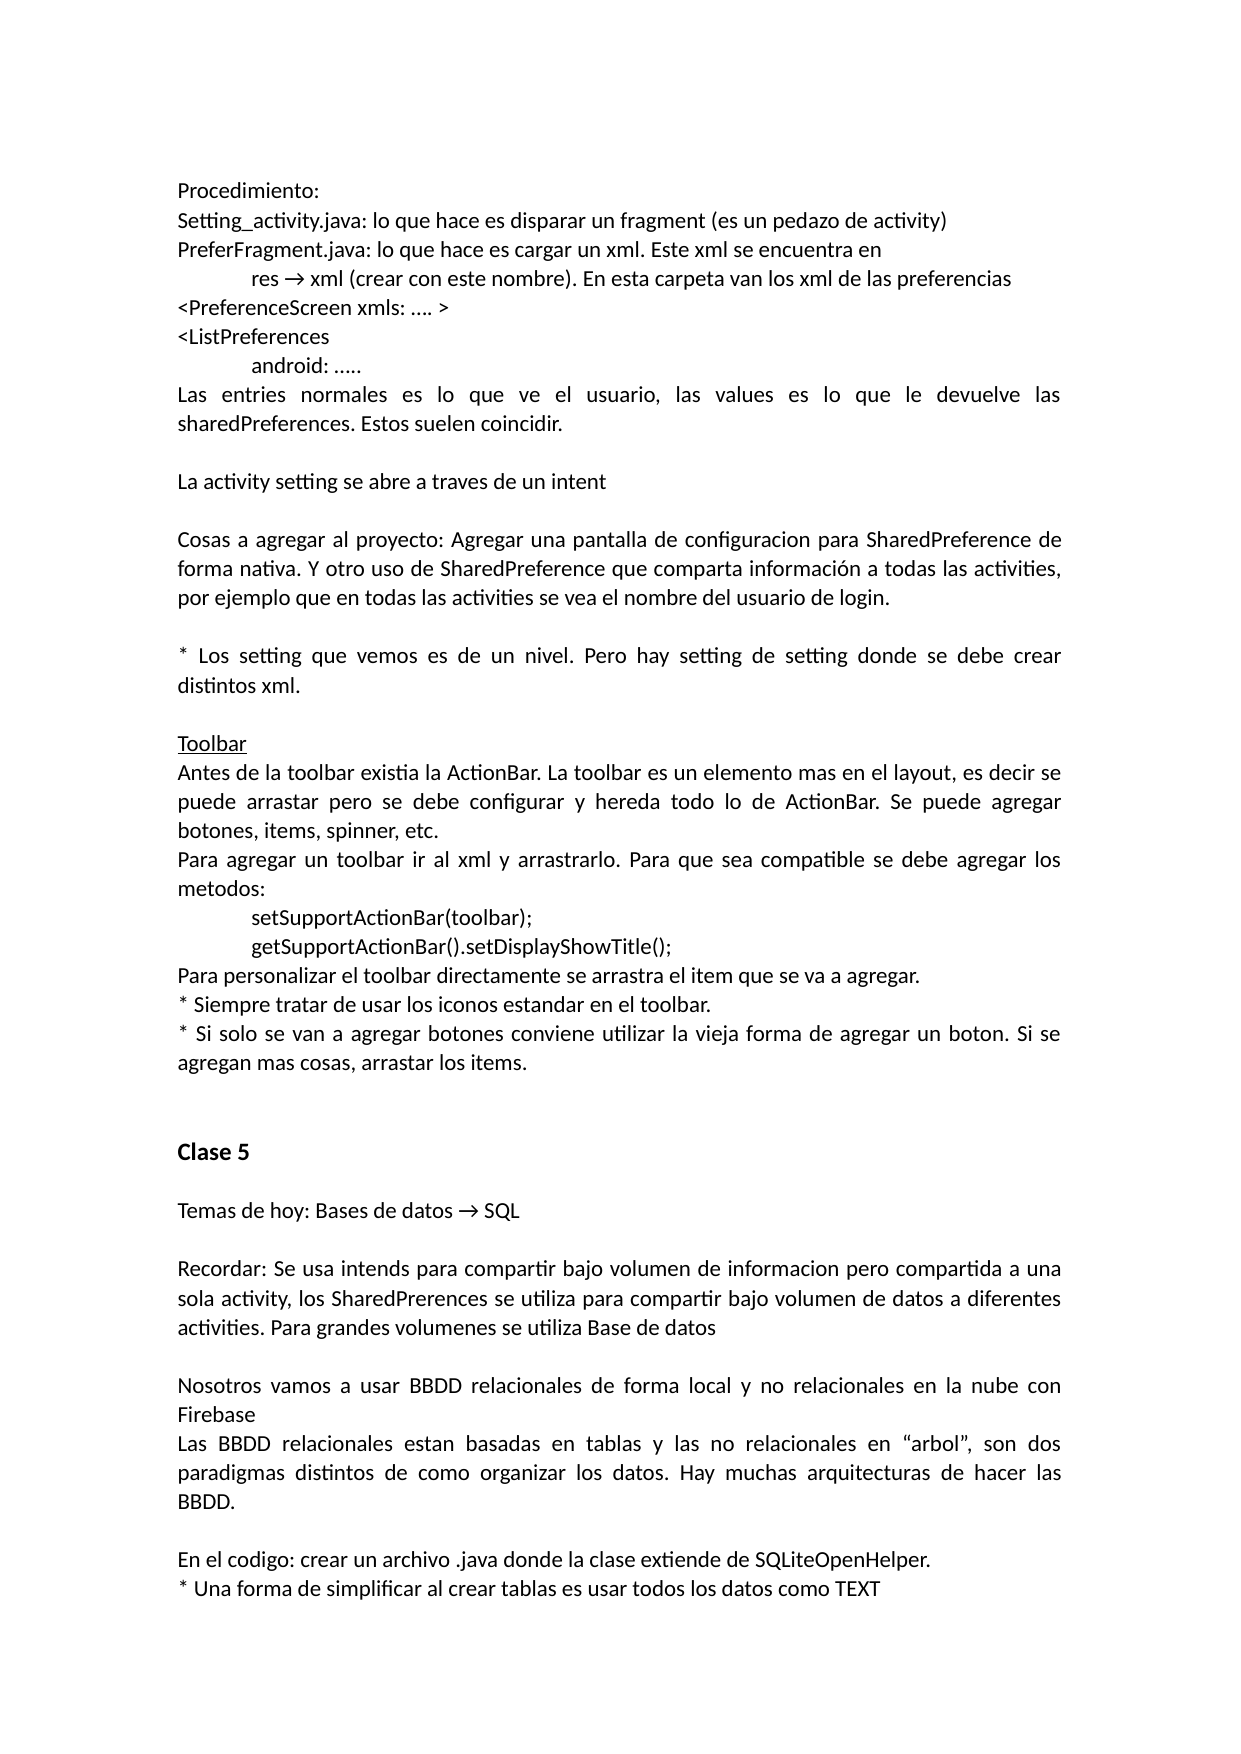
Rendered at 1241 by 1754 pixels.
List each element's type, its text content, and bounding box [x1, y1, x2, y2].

text Cosas a agregar al proyecto: Agregar una pantalla de configuracion para SharedPreference de forma nativa. Y otro uso de SharedPreference que comparta información a todas las activities, por ejemplo que en todas las activities se vea el nombre del usuario de login. [177, 525, 1063, 612]
text Temas de hoy: Bases de datos → SQL [177, 1196, 1063, 1224]
text android: ….. [177, 351, 1063, 379]
text PreferFragment.java: lo que hace es cargar un xml. Este xml se encuentra en [177, 235, 1063, 263]
text Clase 5 [177, 1136, 1063, 1166]
text res → xml (crear con este nombre). En esta carpeta van los xml de las preferencias [177, 264, 1063, 292]
text <PreferenceScreen xmls: …. > [177, 293, 1063, 321]
text getSupportActionBar().setDisplayShowTitle(); [177, 932, 1063, 960]
text Las entries normales es lo que ve el usuario, las values es lo que le devuelve las sharedPreferences. Estos suelen coincidir. [177, 380, 1063, 437]
text En el codigo: crear un archivo .java donde la clase extiende de SQLiteOpenHelper. [177, 1545, 1063, 1573]
text <ListPreferences [177, 322, 1063, 350]
text * Los setting que vemos es de un nivel. Pero hay setting de setting donde se debe crear distintos xml. [177, 642, 1063, 699]
text Para personalizar el toolbar directamente se arrastra el item que se va a agregar. [177, 961, 1063, 989]
text Nosotros vamos a usar BBDD relacionales de forma local y no relacionales en la nube con Firebase [177, 1371, 1063, 1428]
text Setting_activity.java: lo que hace es disparar un fragment (es un pedazo de activity) [177, 206, 1063, 234]
text La activity setting se abre a traves de un intent [177, 467, 1063, 495]
text Antes de la toolbar existia la ActionBar. La toolbar es un elemento mas en el layout, es decir se puede arrastar pero se debe configurar y hereda todo lo de ActionBar. Se puede agregar botones, items, spinner, etc. [177, 758, 1063, 844]
text * Si solo se van a agregar botones conviene utilizar la vieja forma de agregar un boton. Si se agregan mas cosas, arrastar los items. [177, 1019, 1063, 1077]
text Las BBDD relacionales estan basadas en tablas y las no relacionales en “arbol”, son dos paradigmas distintos de como organizar los datos. Hay muchas arquitecturas de hacer las BBDD. [177, 1429, 1063, 1515]
text * Siempre tratar de usar los iconos estandar en el toolbar. [177, 990, 1063, 1018]
text Toolbar [177, 729, 1063, 757]
text setSupportActionBar(toolbar); [177, 903, 1063, 931]
text Para agregar un toolbar ir al xml y arrastrarlo. Para que sea compatible se debe agregar los metodos: [177, 845, 1063, 902]
text Procedimiento: [177, 177, 1063, 205]
text * Una forma de simplificar al crear tablas es usar todos los datos como TEXT [177, 1574, 1063, 1602]
text Recordar: Se usa intends para compartir bajo volumen de informacion pero compartida a una sola activity, los SharedPrerences se utiliza para compartir bajo volumen de datos a diferentes activities. Para grandes volumenes se utiliza Base de datos [177, 1254, 1063, 1341]
